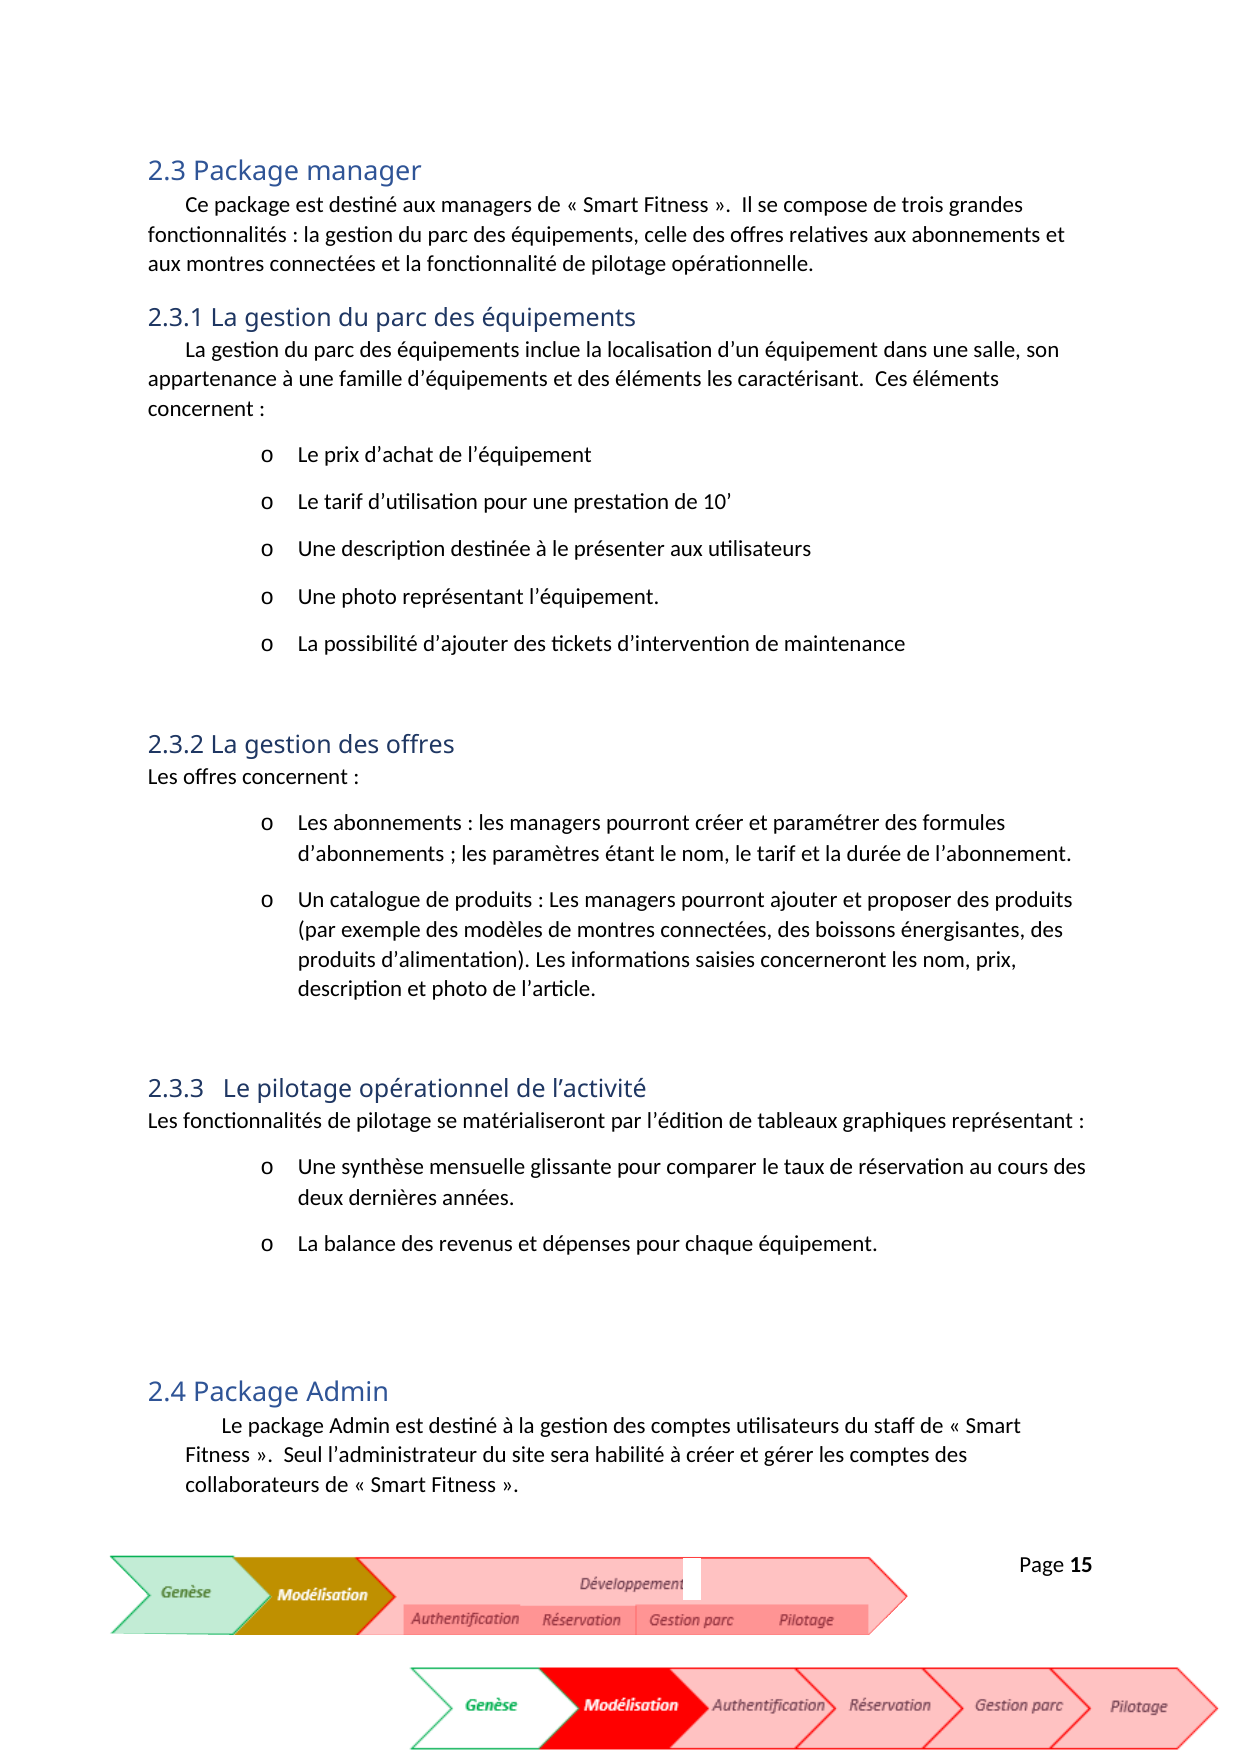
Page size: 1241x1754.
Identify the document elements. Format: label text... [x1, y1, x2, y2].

list Le tarif d’utilisation pour une prestation de 10’ [260, 487, 1092, 516]
list Le package Admin est destiné à la gestion des comptes utilisateurs du staff de « Smart Fitness ». Seul l’administrateur du site sera habilité à créer et gérer les comptes des collaborateurs de « Smart Fitness ». [185, 1411, 1092, 1498]
list Une synthèse mensuelle glissante pour comparer le taux de réservation au cours des deux dernières années. [260, 1152, 1092, 1211]
text La gestion du parc des équipements inclue la localisation d’un équipement dans une salle, son appartenance à une famille d’équipements et des éléments les caractérisant. Ces éléments concernent : [148, 335, 1092, 422]
subtitle 2.3 Package manager [148, 152, 1092, 189]
list La possibilité d’ajouter des tickets d’intervention de maintenance [260, 629, 1092, 658]
text Ce package est destiné aux managers de « Smart Fitness ». Il se compose de trois grandes fonctionnalités : la gestion du parc des équipements, celle des offres relatives aux abonnements et aux montres connectées et la fonctionnalité de pilotage opérationnelle. [148, 191, 1092, 277]
picture [404, 1662, 1221, 1754]
subtitle Le pilotage opérationnel de l’activité [148, 1071, 1092, 1104]
subtitle 2.3.1 La gestion du parc des équipements [148, 299, 1092, 333]
list Une photo représentant l’équipement. [260, 582, 1092, 611]
text Les fonctionnalités de pilotage se matérialiseront par l’édition de tableaux graphiques représentant : [148, 1106, 1092, 1134]
subtitle 2.4 Package Admin [148, 1372, 1092, 1409]
list Une description destinée à le présenter aux utilisateurs [260, 534, 1092, 564]
list La balance des revenus et dépenses pour chaque équipement. [260, 1229, 1092, 1258]
list Les abonnements : les managers pourront créer et paramétrer des formules d’abonnements ; les paramètres étant le nom, le tarif et la durée de l’abonnement. [260, 808, 1092, 867]
text Les offres concernent : [148, 762, 1092, 790]
subtitle 2.3.2 La gestion des offres [148, 727, 1092, 761]
list Le prix d’achat de l’équipement [260, 440, 1092, 469]
list Un catalogue de produits : Les managers pourront ajouter et proposer des produits (par exemple des modèles de montres connectées, des boissons énergisantes, des produits d’alimentation). Les informations saisies concerneront les nom, prix, description et photo de l’article. [260, 885, 1092, 1002]
